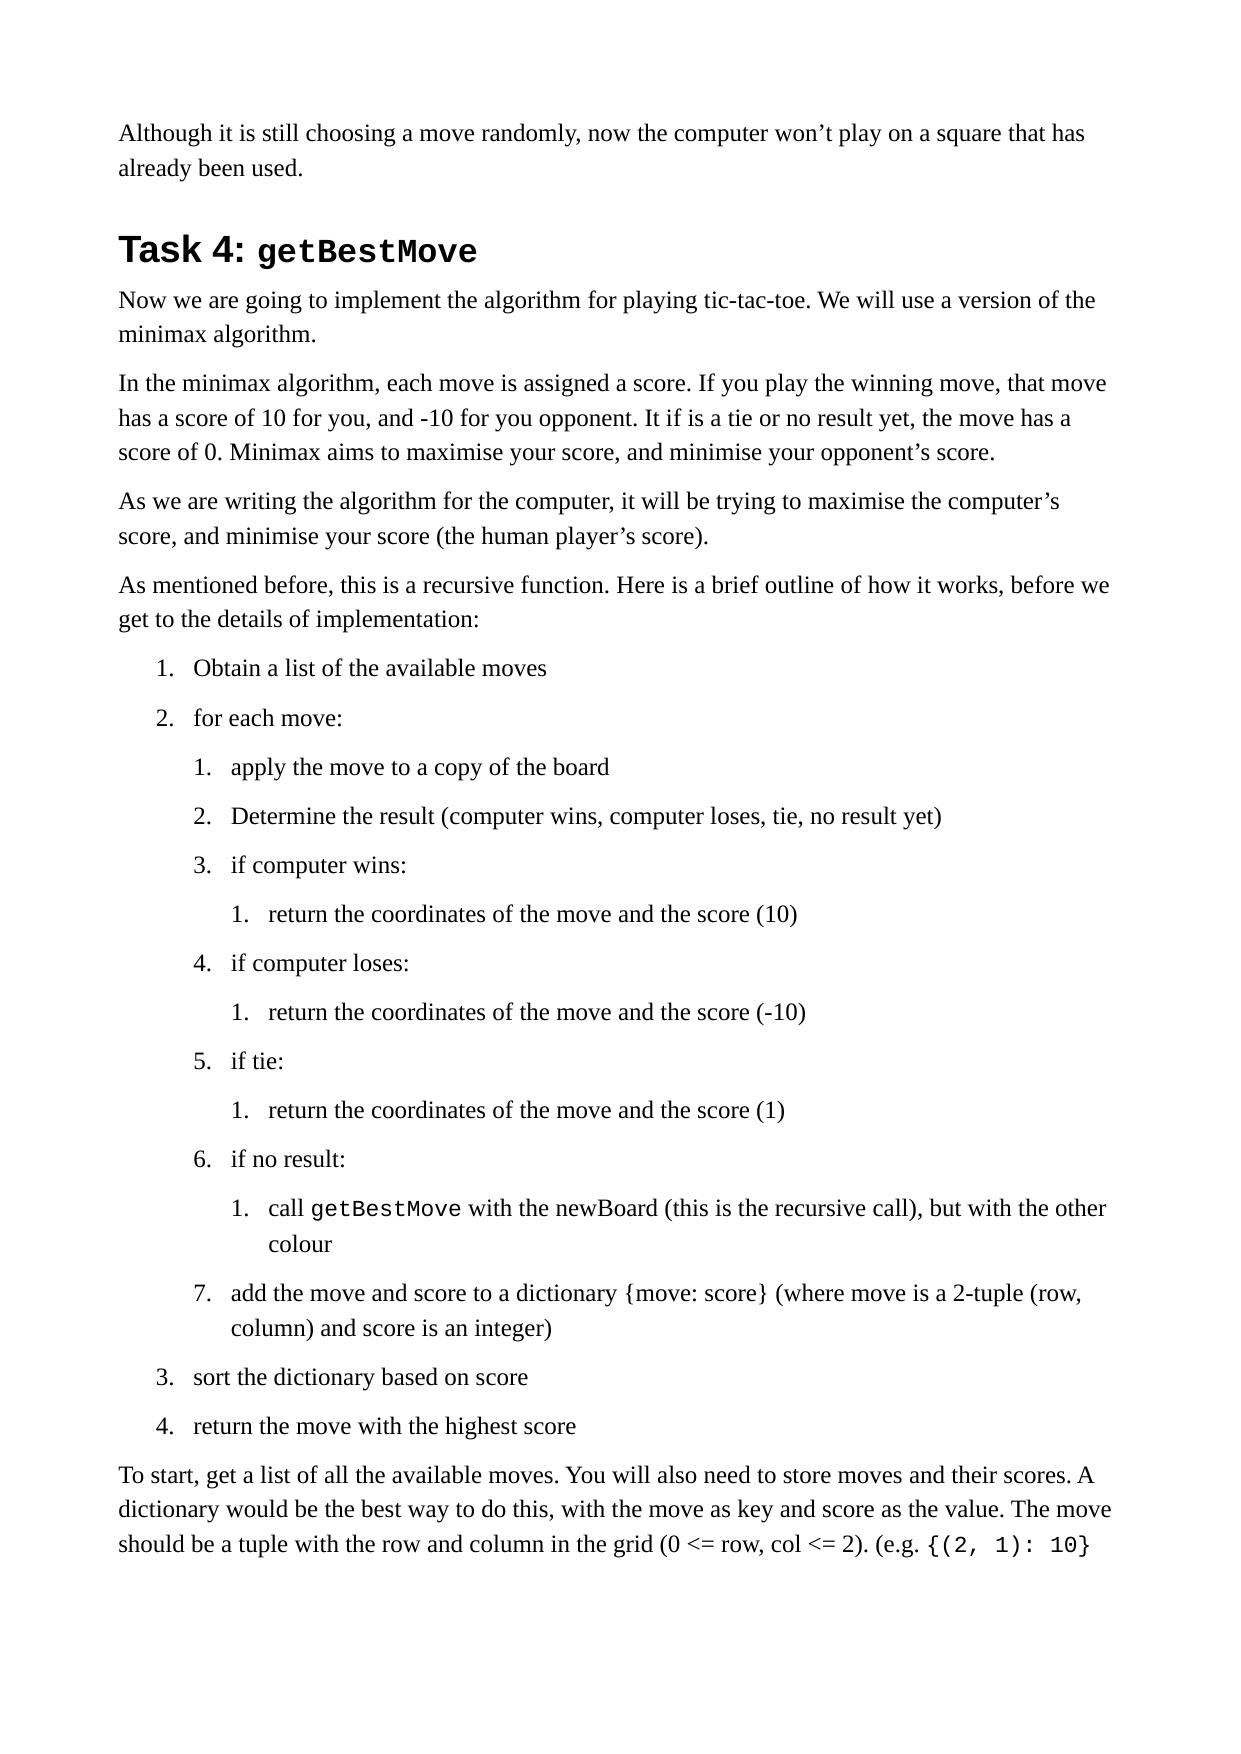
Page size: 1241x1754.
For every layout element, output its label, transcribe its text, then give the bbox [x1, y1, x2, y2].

text To start, get a list of all the available moves. You will also need to store moves and their scores. A dictionary would be the best way to do this, with the move as key and score as the value. The move should be a tuple with the row and column in the grid (0 <= row, col <= 2). (e.g. {(2, 1): 10} [118, 1460, 1122, 1559]
list Determine the result (computer wins, computer loses, tie, no result yet) [193, 801, 1122, 829]
text In the minimax algorithm, each move is assigned a score. If you play the winning move, that move has a score of 10 for you, and -10 for you opponent. It if is a tie or no result yet, the move has a score of 0. Minimax aims to maximise your score, and minimise your opponent’s score. [118, 368, 1122, 466]
list call getBestMove with the newBoard (this is the recursive call), but with the other colour [231, 1193, 1122, 1258]
text As we are writing the algorithm for the computer, it will be trying to maximise the computer’s score, and minimise your score (the human player’s score). [118, 486, 1122, 550]
list add the move and score to a dictionary {move: score} (where move is a 2-tuple (row, column) and score is an integer) [193, 1278, 1122, 1341]
list return the move with the highest score [156, 1411, 1122, 1439]
text Although it is still choosing a move randomly, now the computer won’t play on a square that has already been used. [118, 118, 1122, 181]
list if computer loses: [193, 948, 1122, 977]
list sort the dictionary based on score [156, 1362, 1122, 1391]
list if no result: [193, 1144, 1122, 1173]
text As mentioned before, this is a recursive function. Here is a brief outline of how it works, before we get to the details of implementation: [118, 570, 1122, 633]
list if tie: [193, 1046, 1122, 1075]
text Now we are going to implement the algorithm for playing tic-tac-toe. We will use a version of the minimax algorithm. [118, 285, 1122, 348]
list return the coordinates of the move and the score (10) [231, 899, 1122, 928]
list Obtain a list of the available moves [156, 653, 1122, 682]
list return the coordinates of the move and the score (1) [231, 1095, 1122, 1124]
subtitle Task 4: getBestMove [118, 227, 1122, 272]
list return the coordinates of the move and the score (-10) [231, 997, 1122, 1026]
list if computer wins: [193, 850, 1122, 878]
list apply the move to a copy of the board [193, 752, 1122, 780]
list for each move: [156, 703, 1122, 731]
